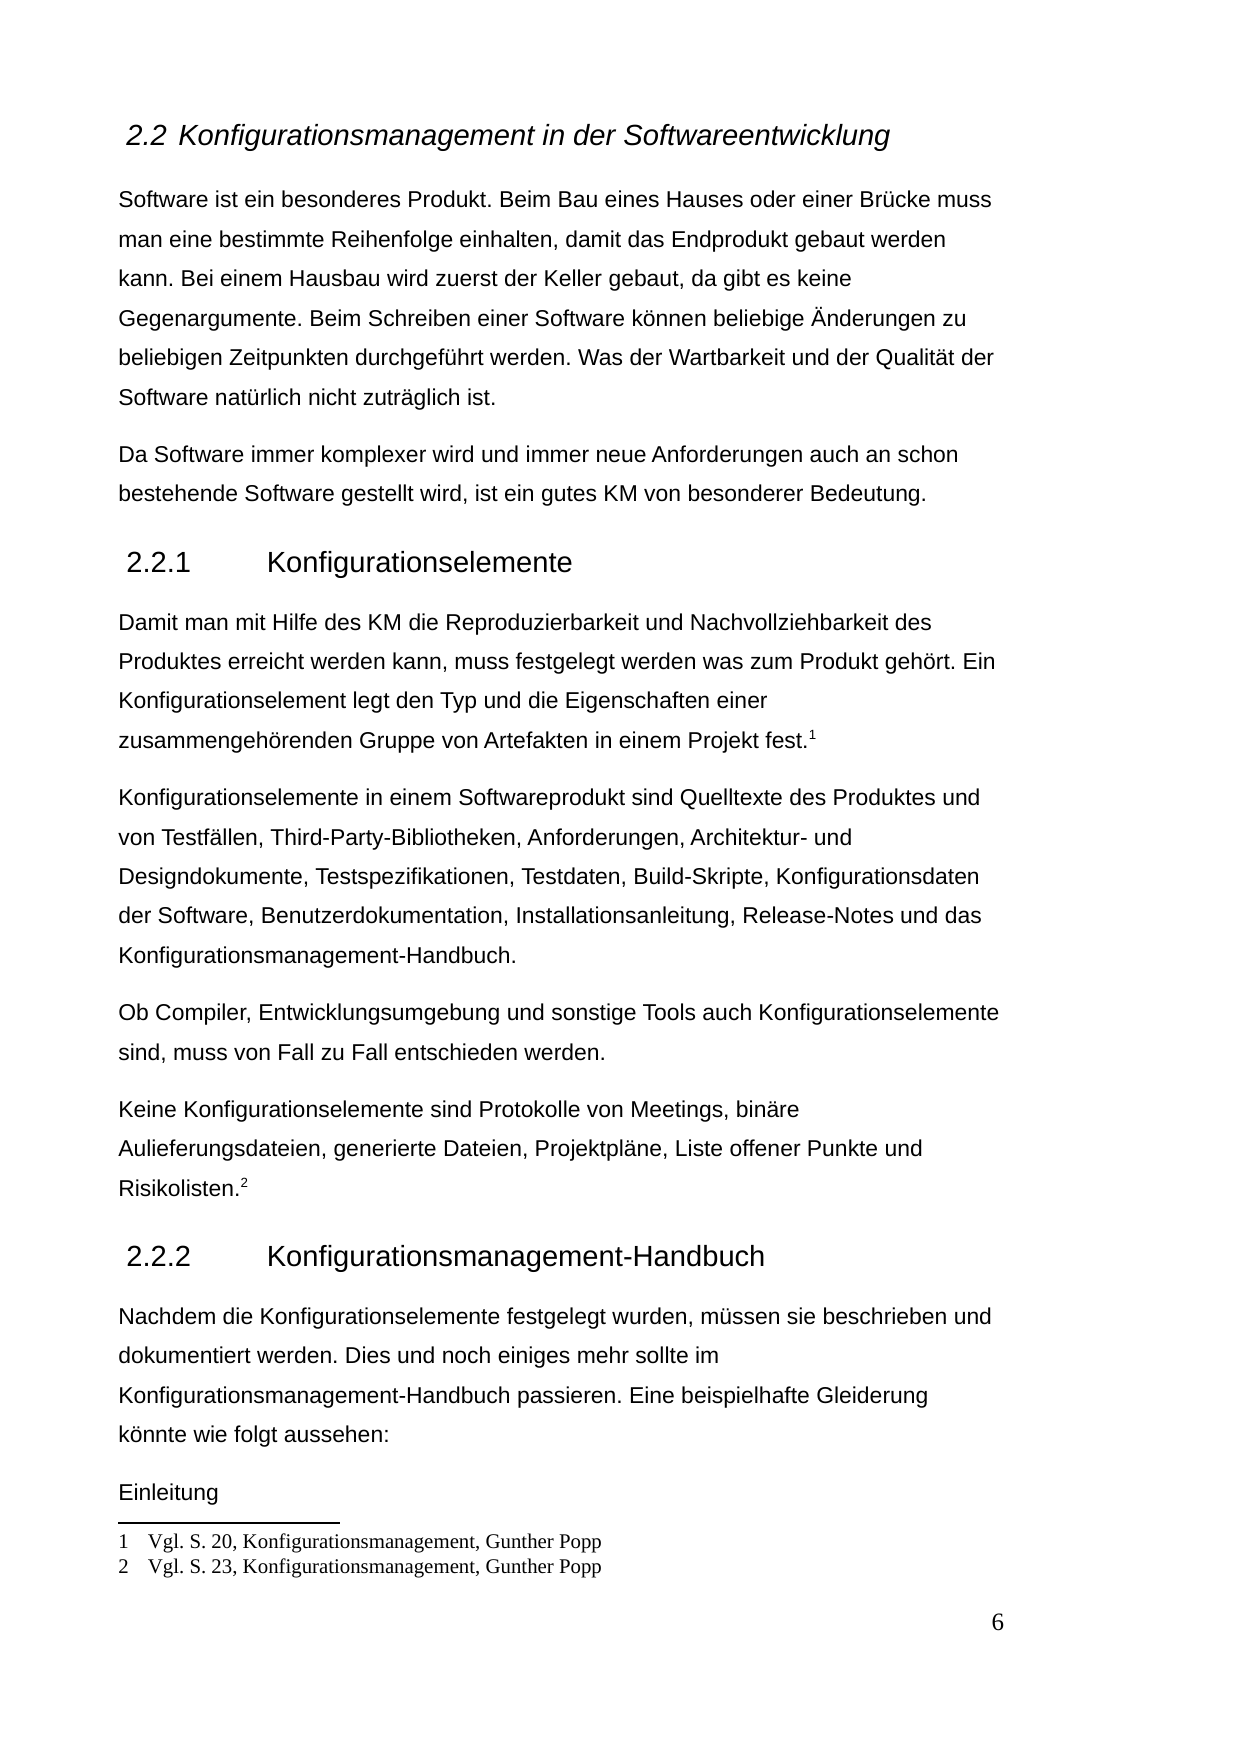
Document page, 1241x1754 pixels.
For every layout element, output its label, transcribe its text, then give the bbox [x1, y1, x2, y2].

text Vgl. S. 23, Konfigurationsmanagement, Gunther Popp [118, 1553, 1004, 1578]
subtitle Konfigurationsmanagement-Handbuch [118, 1239, 1004, 1273]
text Einleitung [118, 1479, 1004, 1505]
text Konfigurationselemente in einem Softwareprodukt sind Quelltexte des Produktes und von Testfällen, Third-Party-Bibliotheken, Anforderungen, Architektur- und Designdokumente, Testspezifikationen, Testdaten, Build-Skripte, Konfigurationsdaten der Software, Benutzerdokumentation, Installationsanleitung, Release-Notes und das Konfigurationsmanagement-Handbuch. [118, 784, 1004, 968]
text Ob Compiler, Entwicklungsumgebung und sonstige Tools auch Konfigurationselemente sind, muss von Fall zu Fall entschieden werden. [118, 999, 1004, 1065]
text Vgl. S. 20, Konfigurationsmanagement, Gunther Popp [118, 1529, 1004, 1553]
text Software ist ein besonderes Produkt. Beim Bau eines Hauses oder einer Brücke muss man eine bestimmte Reihenfolge einhalten, damit das Endprodukt gebaut werden kann. Bei einem Hausbau wird zuerst der Keller gebaut, da gibt es keine Gegenargumente. Beim Schreiben einer Software können beliebige Änderungen zu beliebigen Zeitpunkten durchgeführt werden. Was der Wartbarkeit und der Qualität der Software natürlich nicht zuträglich ist. [118, 186, 1004, 410]
subtitle Konfigurationselemente [118, 545, 1004, 578]
text Keine Konfigurationselemente sind Protokolle von Meetings, binäre Aulieferungsdateien, generierte Dateien, Projektpläne, Liste offener Punkte und Risikolisten. [118, 1096, 1004, 1201]
text Damit man mit Hilfe des KM die Reproduzierbarkeit und Nachvollziehbarkeit des Produktes erreicht werden kann, muss festgelegt werden was zum Produkt gehört. Ein Konfigurationselement legt den Typ und die Eigenschaften einer zusammengehörenden Gruppe von Artefakten in einem Projekt fest. [118, 608, 1004, 753]
subtitle Konfigurationsmanagement in der Softwareentwicklung [118, 118, 1004, 152]
text Nachdem die Konfigurationselemente festgelegt wurden, müssen sie beschrieben und dokumentiert werden. Dies und noch einiges mehr sollte im Konfigurationsmanagement-Handbuch passieren. Eine beispielhafte Gleiderung könnte wie folgt aussehen: [118, 1303, 1004, 1448]
text Da Software immer komplexer wird und immer neue Anforderungen auch an schon bestehende Software gestellt wird, ist ein gutes KM von besonderer Bedeutung. [118, 441, 1004, 507]
